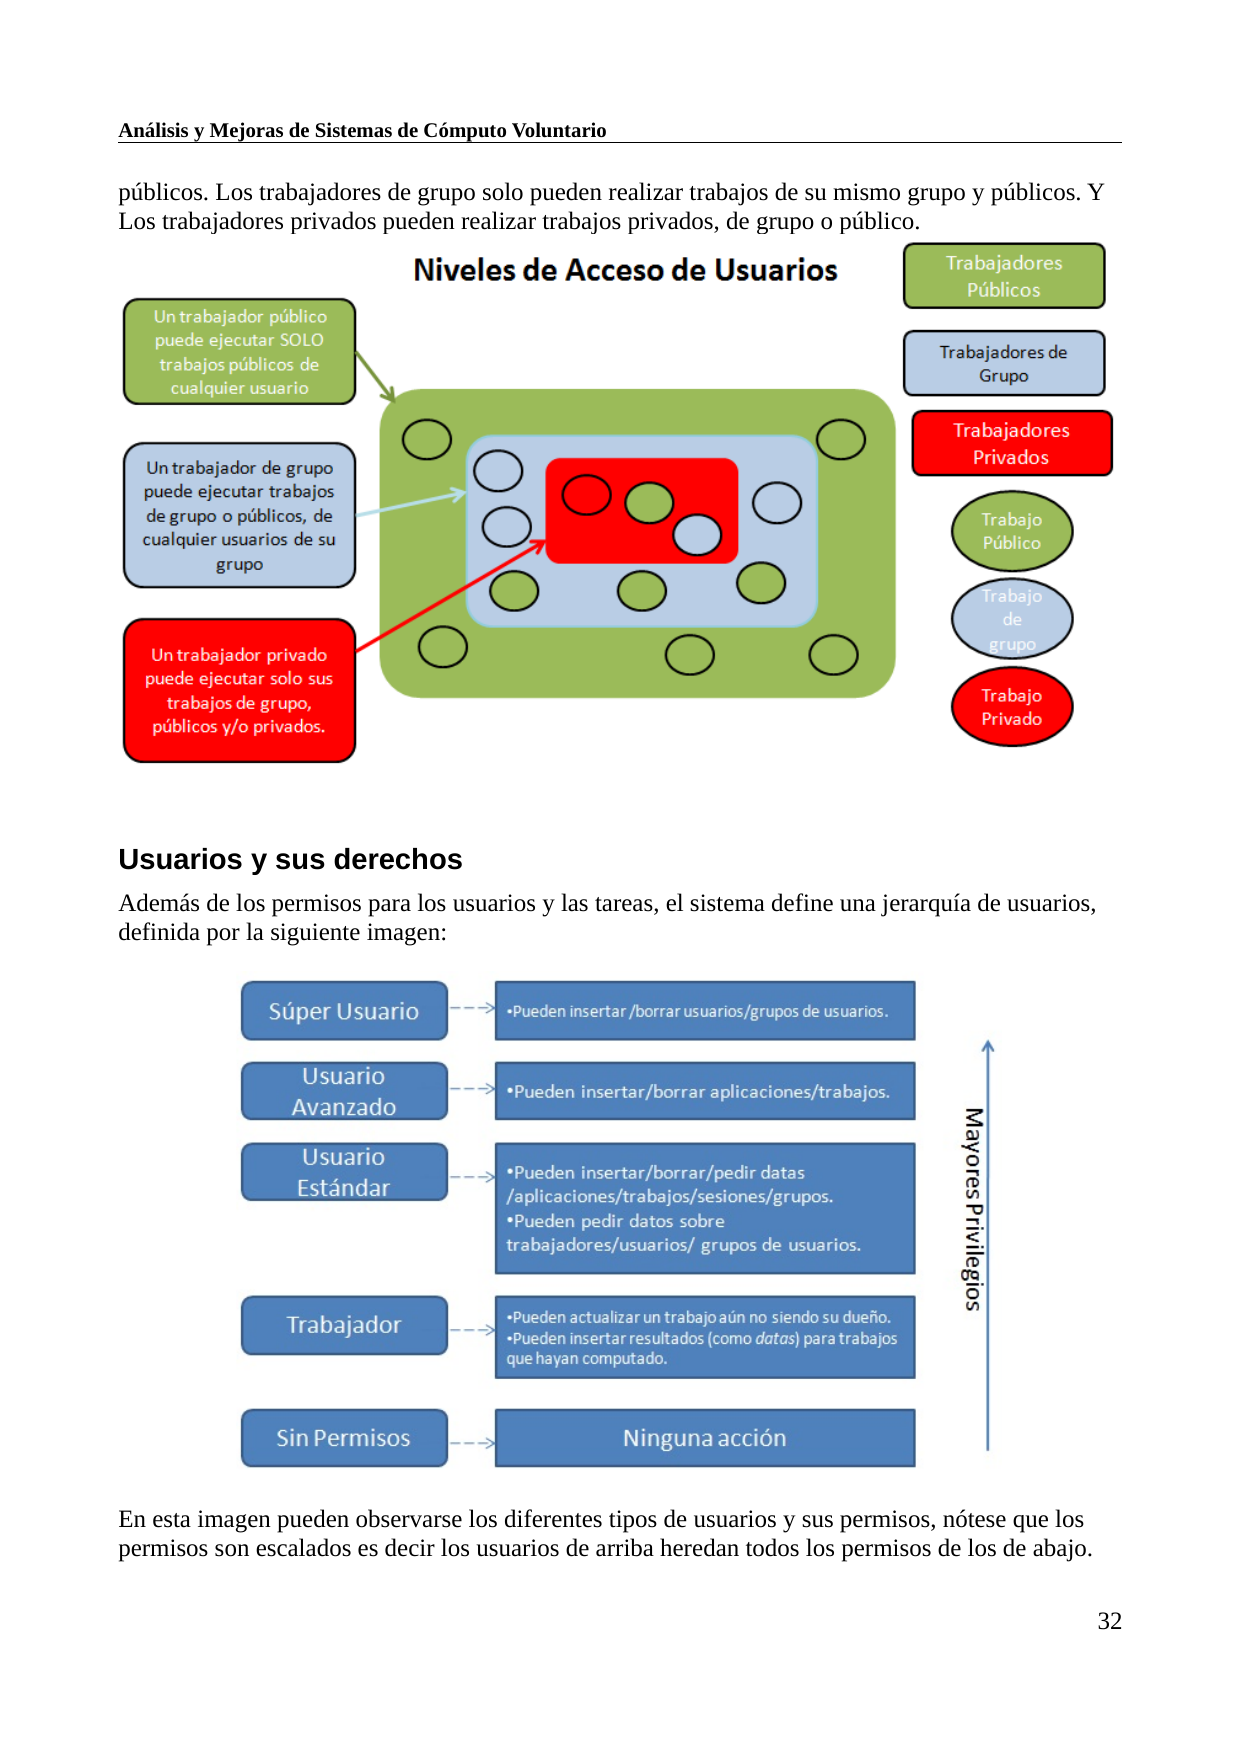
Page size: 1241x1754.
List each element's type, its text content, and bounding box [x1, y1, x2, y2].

text En esta imagen pueden observarse los diferentes tipos de usuarios y sus permisos, nótese que los permisos son escalados es decir los usuarios de arriba heredan todos los permisos de los de abajo. [118, 1504, 1122, 1562]
text Además de los permisos para los usuarios y las tareas, el sistema define una jerarquía de usuarios, definida por la siguiente imagen: [118, 888, 1122, 945]
subtitle Usuarios y sus derechos [118, 842, 1122, 875]
picture [118, 234, 1123, 789]
text públicos. Los trabajadores de grupo solo pueden realizar trabajos de su mismo grupo y públicos. Y Los trabajadores privados pueden realizar trabajos privados, de grupo o público. [118, 177, 1122, 234]
picture [236, 971, 1003, 1486]
